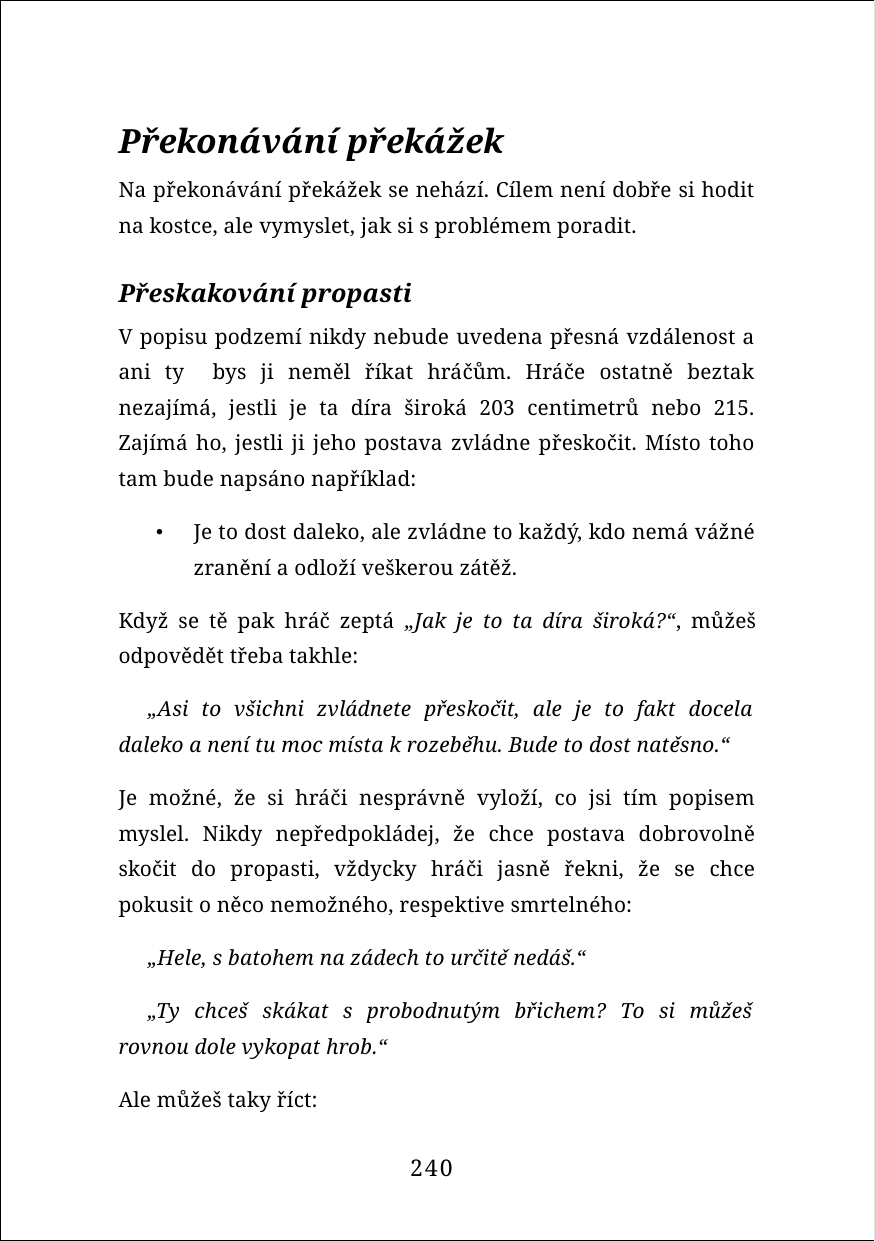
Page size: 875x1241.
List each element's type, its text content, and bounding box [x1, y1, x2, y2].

subtitle Překonávání překážek [118, 118, 756, 164]
text V popisu podzemí nikdy nebude uvedena přesná vzdálenost a ani ty bys ji neměl říkat hráčům. Hráče ostatně beztak nezajímá, jestli je ta díra široká 203 centimetrů nebo 215. Zajímá ho, jestli ji jeho postava zvládne přeskočit. Místo toho tam bude napsáno například: [118, 322, 756, 492]
text Ale můžeš taky říct: [118, 1085, 756, 1113]
text Je možné, že si hráči nesprávně vyloží, co jsi tím popisem myslel. Nikdy nepředpokládej, že chce postava dobrovolně skočit do propasti, vždycky hráči jasně řekni, že se chce pokusit o něco nemožného, respektive smrtelného: [118, 783, 756, 918]
text „Hele, s batohem na zádech to určitě nedáš.“ [118, 943, 756, 972]
text „Asi to všichni zvládnete přeskočit, ale je to fakt docela daleko a není tu moc místa k rozeběhu. Bude to dost natěsno.“ [118, 694, 756, 758]
text Když se tě pak hráč zeptá „Jak je to ta díra široká?“, můžeš odpovědět třeba takhle: [118, 606, 756, 670]
list Je to dost daleko, ale zvládne to každý, kdo nemá vážné zranění a odloží veškerou zátěž. [156, 517, 756, 581]
text „Ty chceš skákat s probodnutým břichem? To si můžeš rovnou dole vykopat hrob.“ [118, 996, 756, 1060]
text Na překonávání překážek se nehází. Cílem není dobře si hodit na kostce, ale vymyslet, jak si s problémem poradit. [118, 175, 756, 239]
subtitle Přeskakování propasti [118, 276, 756, 310]
